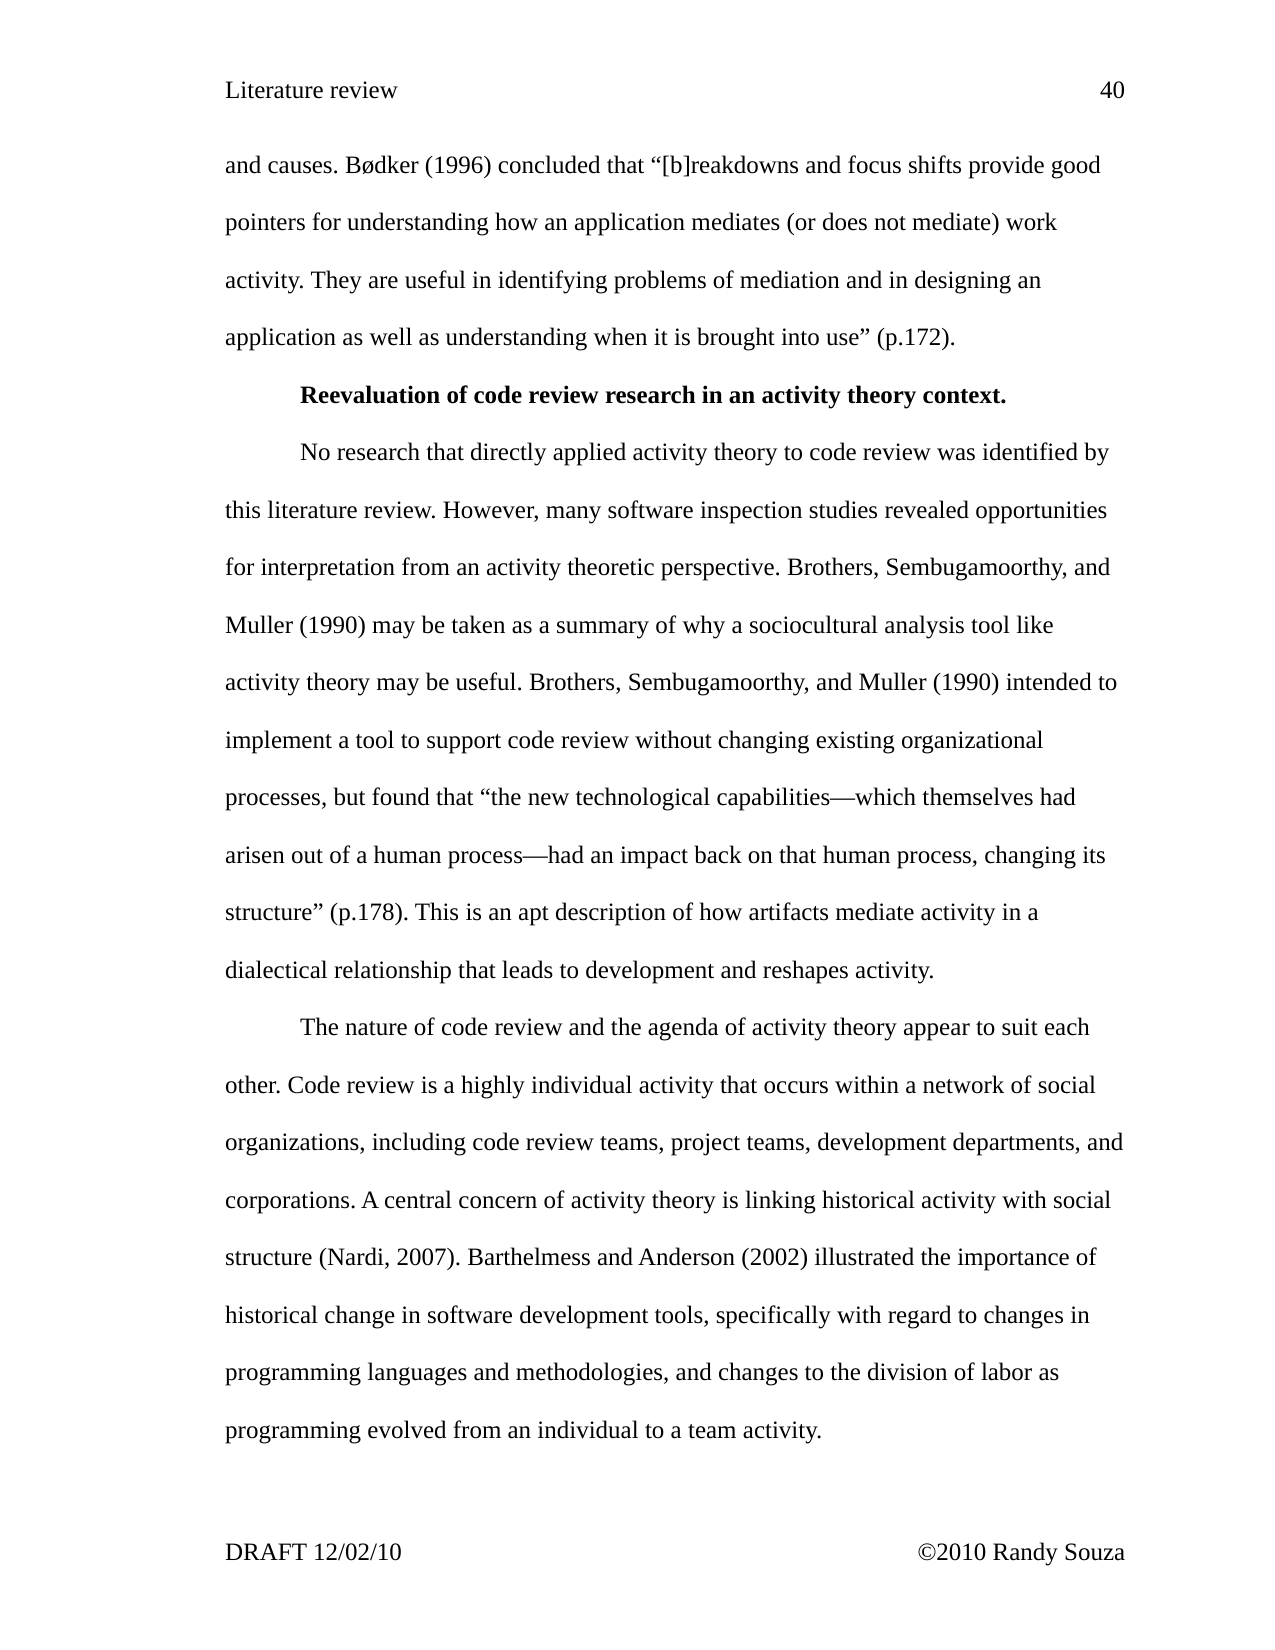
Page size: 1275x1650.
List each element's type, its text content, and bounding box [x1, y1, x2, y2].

text The nature of code review and the agenda of activity theory appear to suit each other. Code review is a highly individual activity that occurs within a network of social organizations, including code review teams, project teams, development departments, and corporations. A central concern of activity theory is linking historical activity with social structure (Nardi, 2007). Barthelmess and Anderson (2002) illustrated the importance of historical change in software development tools, specifically with regard to changes in programming languages and methodologies, and changes to the division of labor as programming evolved from an individual to a team activity. [225, 1012, 1125, 1444]
text No research that directly applied activity theory to code review was identified by this literature review. However, many software inspection studies revealed opportunities for interpretation from an activity theoretic perspective. Brothers, Sembugamoorthy, and Muller (1990) may be taken as a summary of why a sociocultural analysis tool like activity theory may be useful. Brothers, Sembugamoorthy, and Muller (1990) intended to implement a tool to support code review without changing existing organizational processes, but found that “the new technological capabilities—which themselves had arisen out of a human process—had an impact back on that human process, changing its structure” (p.178). This is an apt description of how artifacts mediate activity in a dialectical relationship that leads to development and reshapes activity. [225, 437, 1125, 984]
text and causes. Bødker (1996) concluded that “[b]reakdowns and focus shifts provide good pointers for understanding how an application mediates (or does not mediate) work activity. They are useful in identifying problems of mediation and in designing an application as well as understanding when it is brought into use” (p.172). [225, 150, 1125, 351]
subtitle Reevaluation of code review research in an activity theory context. [300, 380, 1125, 409]
